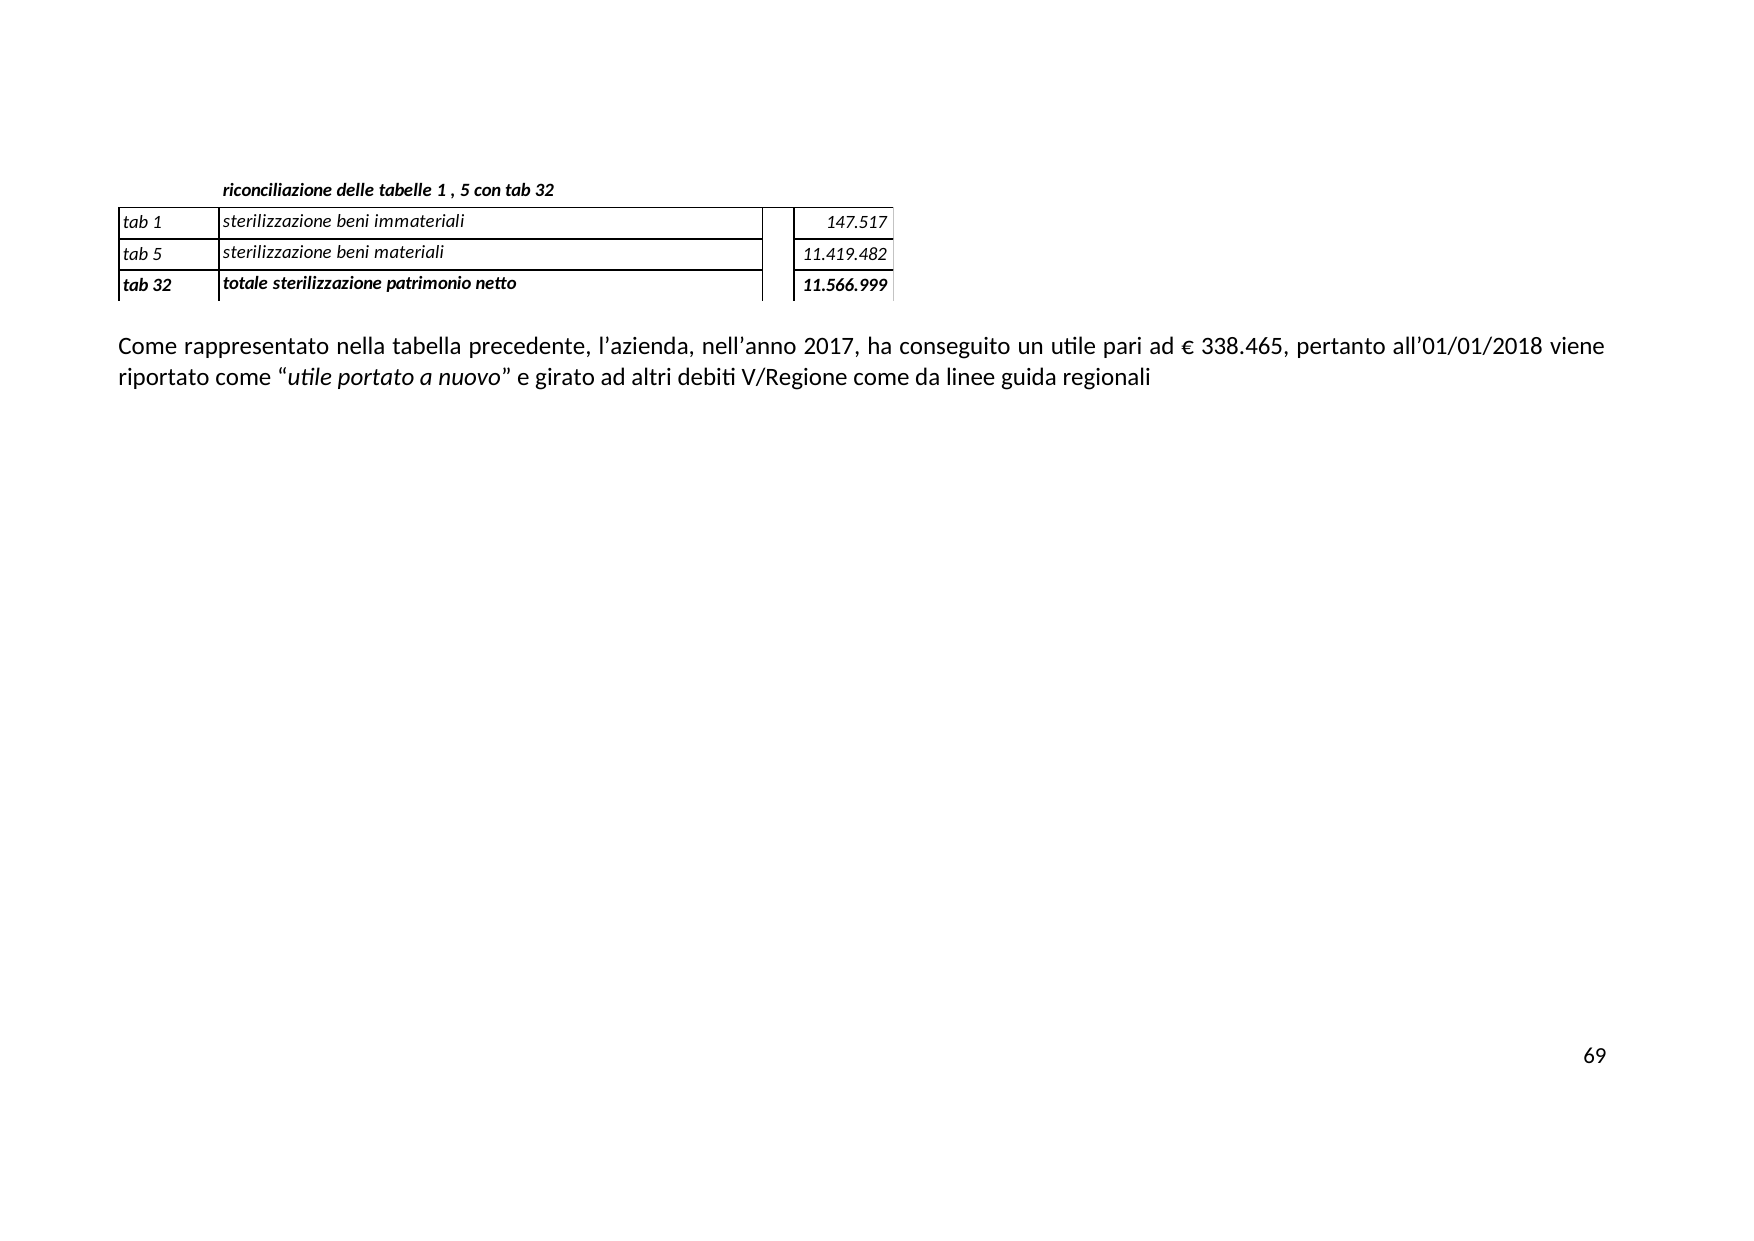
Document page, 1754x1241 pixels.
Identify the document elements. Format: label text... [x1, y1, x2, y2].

text Come rappresentato nella tabella precedente, l’azienda, nell’anno 2017, ha conseguito un utile pari ad € 338.465, pertanto all’01/01/2018 viene riportato come “utile portato a nuovo” e girato ad altri debiti V/Regione come da linee guida regionali [118, 330, 1606, 391]
